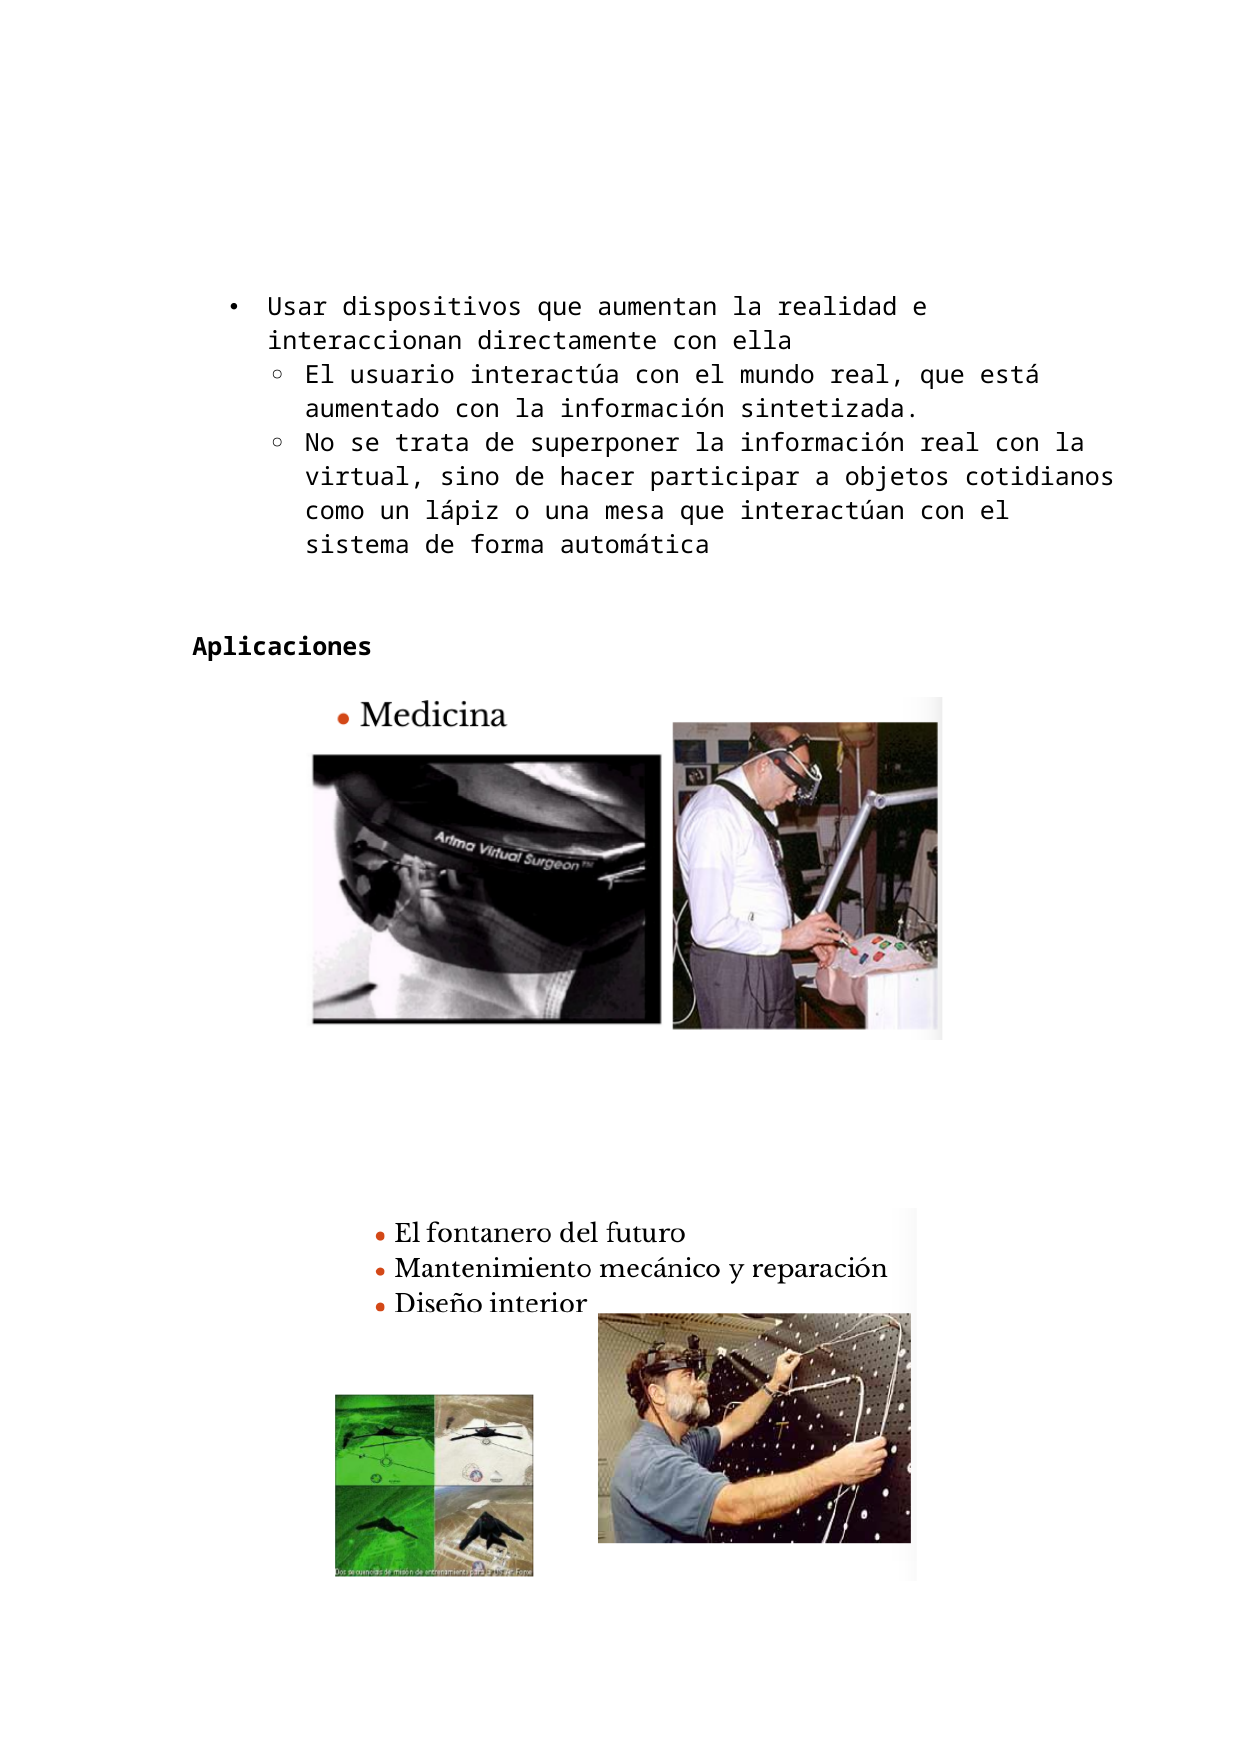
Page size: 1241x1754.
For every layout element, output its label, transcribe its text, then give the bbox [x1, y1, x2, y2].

list No se trata de superponer la información real con la virtual, sino de hacer participar a objetos cotidianos como un lápiz o una mesa que interactúan con el sistema de forma automática [267, 425, 1122, 561]
list El usuario interactúa con el mundo real, que está aumentado con la información sintetizada. [267, 357, 1122, 425]
text Aplicaciones [118, 629, 1122, 663]
picture [298, 697, 943, 1040]
picture [323, 1208, 917, 1581]
list Usar dispositivos que aumentan la realidad e interaccionan directamente con ella [229, 288, 1122, 357]
